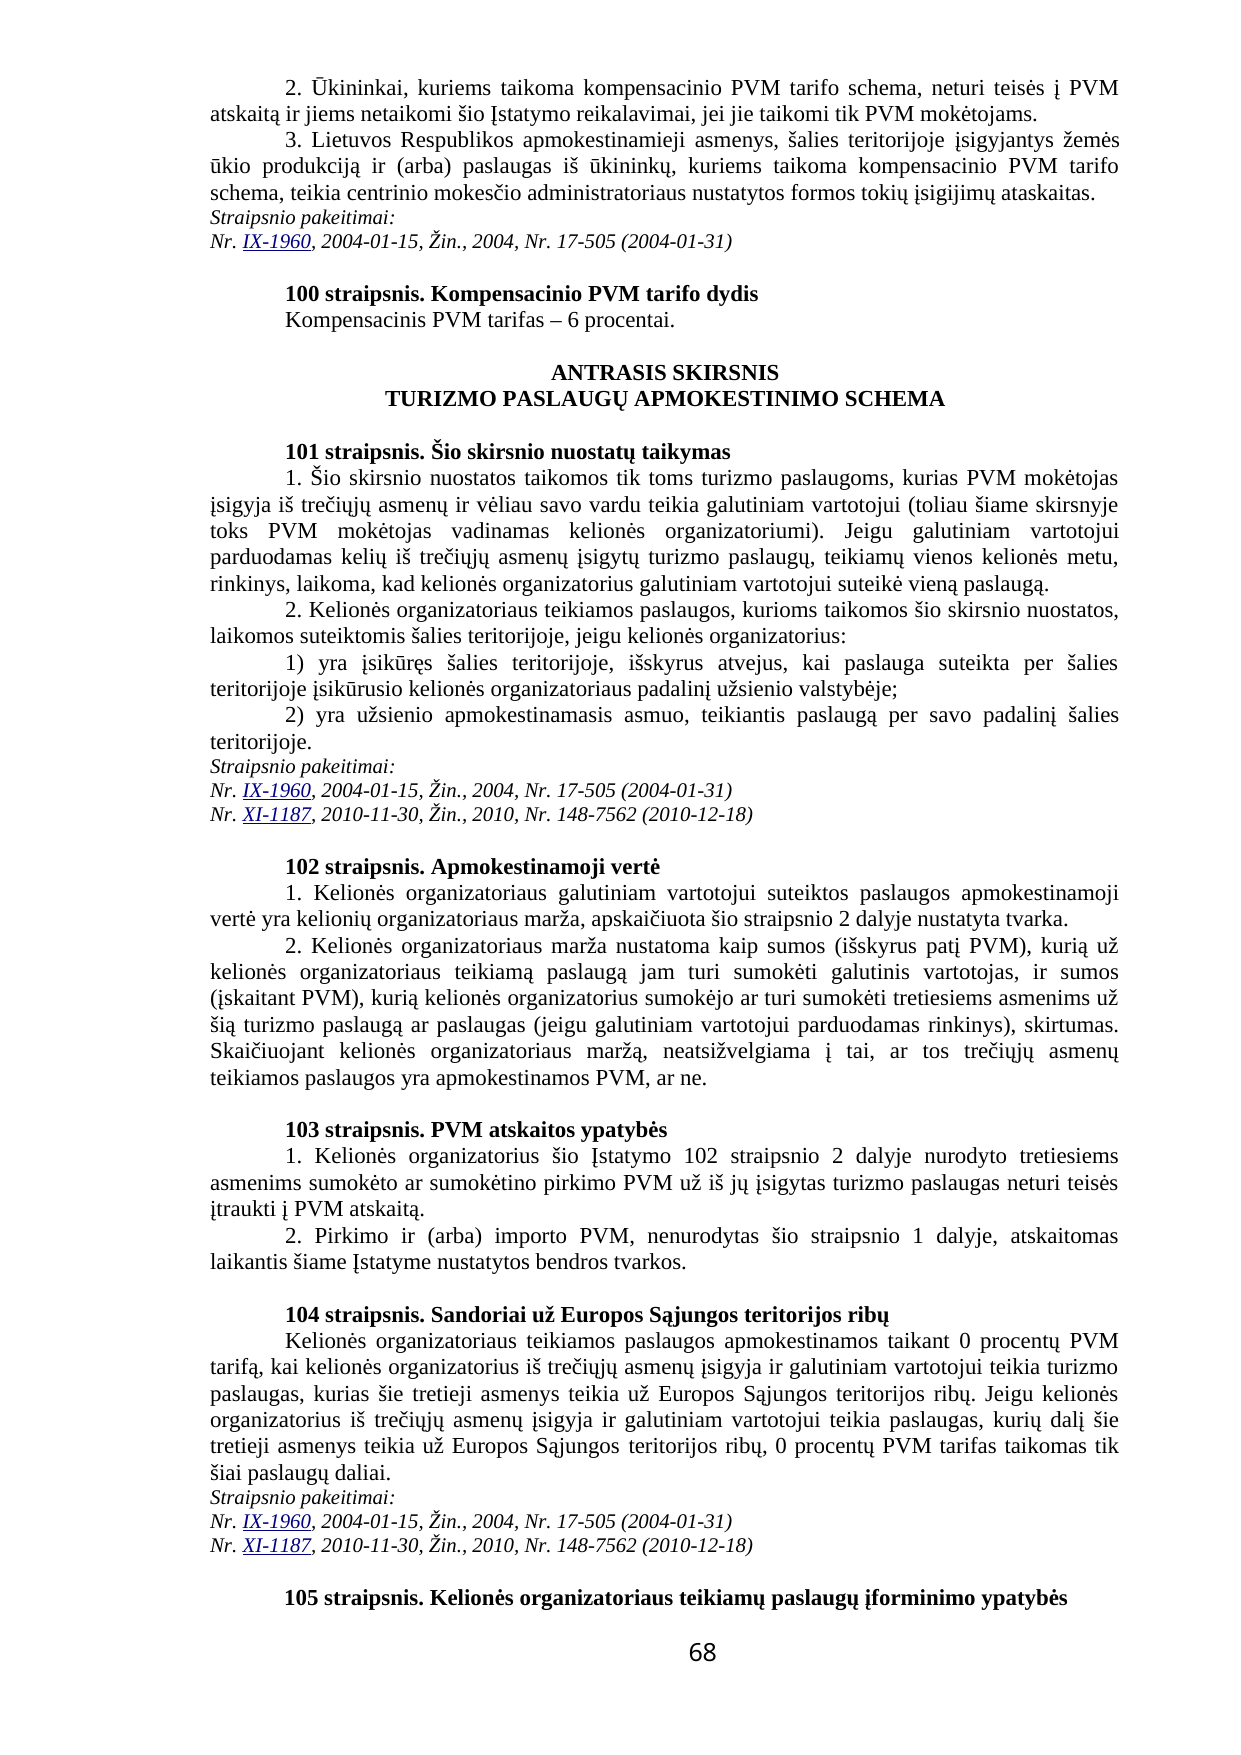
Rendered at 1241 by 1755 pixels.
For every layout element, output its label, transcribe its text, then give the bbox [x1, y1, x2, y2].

text Kelionės organizatoriaus teikiamos paslaugos apmokestinamos taikant 0 procentų PVM tarifą, kai kelionės organizatorius iš trečiųjų asmenų įsigyja ir galutiniam vartotojui teikia turizmo paslaugas, kurias šie tretieji asmenys teikia už Europos Sąjungos teritorijos ribų. Jeigu kelionės organizatorius iš trečiųjų asmenų įsigyja ir galutiniam vartotojui teikia paslaugas, kurių dalį šie tretieji asmenys teikia už Europos Sąjungos teritorijos ribų, 0 procentų PVM tarifas taikomas tik šiai paslaugų daliai. [210, 1327, 1120, 1485]
text 2) yra užsienio apmokestinamasis asmuo, teikiantis paslaugą per savo padalinį šalies teritorijoje. [210, 701, 1120, 754]
text Nr. IX-1960, 2004-01-15, Žin., 2004, Nr. 17-505 (2004-01-31) [210, 229, 1120, 253]
text 102 straipsnis. Apmokestinamoji vertė [210, 853, 1120, 879]
text 103 straipsnis. PVM atskaitos ypatybės [210, 1116, 1120, 1143]
text 3. Lietuvos Respublikos apmokestinamieji asmenys, šalies teritorijoje įsigyjantys žemės ūkio produkciją ir (arba) paslaugas iš ūkininkų, kuriems taikoma kompensacinio PVM tarifo schema, teikia centrinio mokesčio administratoriaus nustatytos formos tokių įsigijimų ataskaitas. [210, 126, 1120, 205]
text 100 straipsnis. Kompensacinio PVM tarifo dydis [210, 280, 1120, 306]
text Straipsnio pakeitimai: [210, 1485, 1120, 1509]
text Kompensacinis PVM tarifas – 6 procentai. [210, 306, 1120, 332]
text 1. Kelionės organizatorius šio Įstatymo 102 straipsnio 2 dalyje nurodyto tretiesiems asmenims sumokėto ar sumokėtino pirkimo PVM už iš jų įsigytas turizmo paslaugas neturi teisės įtraukti į PVM atskaitą. [210, 1143, 1120, 1222]
text Straipsnio pakeitimai: [210, 205, 1120, 229]
text ANTRASIS SKIRSNIS [210, 359, 1120, 385]
text 1) yra įsikūręs šalies teritorijoje, išskyrus atvejus, kai paslauga suteikta per šalies teritorijoje įsikūrusio kelionės organizatoriaus padalinį užsienio valstybėje; [210, 649, 1120, 701]
text Nr. XI-1187, 2010-11-30, Žin., 2010, Nr. 148-7562 (2010-12-18) [210, 802, 1120, 826]
text Nr. XI-1187, 2010-11-30, Žin., 2010, Nr. 148-7562 (2010-12-18) [210, 1533, 1120, 1557]
text Straipsnio pakeitimai: [210, 754, 1120, 778]
text Nr. IX-1960, 2004-01-15, Žin., 2004, Nr. 17-505 (2004-01-31) [210, 1509, 1120, 1533]
text 101 straipsnis. Šio skirsnio nuostatų taikymas [210, 438, 1120, 464]
text Nr. IX-1960, 2004-01-15, Žin., 2004, Nr. 17-505 (2004-01-31) [210, 778, 1120, 802]
text 104 straipsnis. Sandoriai už Europos Sąjungos teritorijos ribų [210, 1301, 1120, 1327]
text 2. Kelionės organizatoriaus marža nustatoma kaip sumos (išskyrus patį PVM), kurią už kelionės organizatoriaus teikiamą paslaugą jam turi sumokėti galutinis vartotojas, ir sumos (įskaitant PVM), kurią kelionės organizatorius sumokėjo ar turi sumokėti tretiesiems asmenims už šią turizmo paslaugą ar paslaugas (jeigu galutiniam vartotojui parduodamas rinkinys), skirtumas. Skaičiuojant kelionės organizatoriaus maržą, neatsižvelgiama į tai, ar tos trečiųjų asmenų teikiamos paslaugos yra apmokestinamos PVM, ar ne. [210, 932, 1120, 1090]
text 2. Pirkimo ir (arba) importo PVM, nenurodytas šio straipsnio 1 dalyje, atskaitomas laikantis šiame Įstatyme nustatytos bendros tvarkos. [210, 1222, 1120, 1274]
text 1. Šio skirsnio nuostatos taikomos tik toms turizmo paslaugoms, kurias PVM mokėtojas įsigyja iš trečiųjų asmenų ir vėliau savo vardu teikia galutiniam vartotojui (toliau šiame skirsnyje toks PVM mokėtojas vadinamas kelionės organizatoriumi). Jeigu galutiniam vartotojui parduodamas kelių iš trečiųjų asmenų įsigytų turizmo paslaugų, teikiamų vienos kelionės metu, rinkinys, laikoma, kad kelionės organizatorius galutiniam vartotojui suteikė vieną paslaugą. [210, 464, 1120, 596]
text 105 straipsnis. Kelionės organizatoriaus teikiamų paslaugų įforminimo ypatybės [210, 1584, 1120, 1610]
text TURIZMO PASLAUGŲ APMOKESTINIMO SCHEMA [210, 385, 1120, 412]
text 1. Kelionės organizatoriaus galutiniam vartotojui suteiktos paslaugos apmokestinamoji vertė yra kelionių organizatoriaus marža, apskaičiuota šio straipsnio 2 dalyje nustatyta tvarka. [210, 879, 1120, 932]
text 2. Ūkininkai, kuriems taikoma kompensacinio PVM tarifo schema, neturi teisės į PVM atskaitą ir jiems netaikomi šio Įstatymo reikalavimai, jei jie taikomi tik PVM mokėtojams. [210, 73, 1120, 126]
text 2. Kelionės organizatoriaus teikiamos paslaugos, kurioms taikomos šio skirsnio nuostatos, laikomos suteiktomis šalies teritorijoje, jeigu kelionės organizatorius: [210, 596, 1120, 649]
